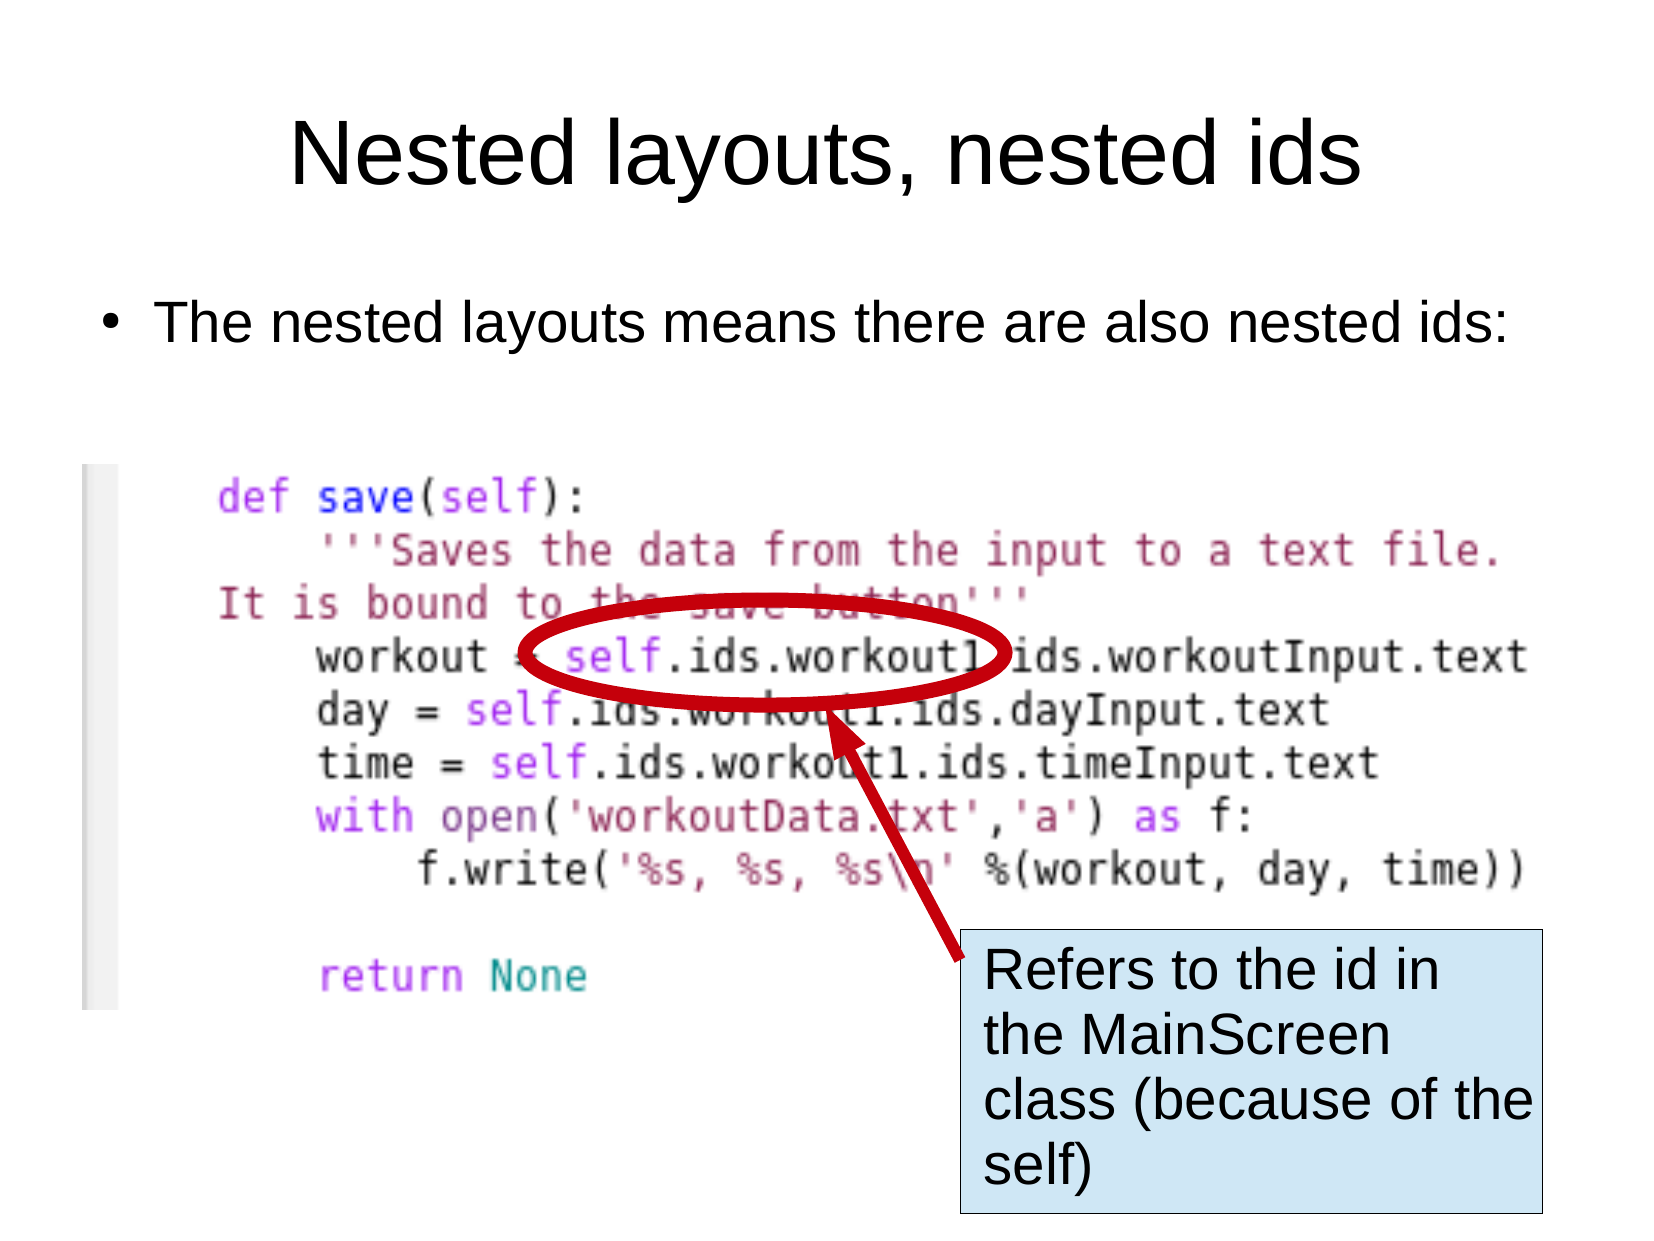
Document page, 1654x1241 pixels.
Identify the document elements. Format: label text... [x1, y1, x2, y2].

picture [82, 464, 1571, 1010]
text_box [960, 929, 1543, 1214]
title Nested layouts, nested ids [82, 49, 1571, 257]
list The nested layouts means there are also nested ids: [82, 290, 1571, 464]
picture [533, 608, 997, 697]
text_box Refers to the id in the MainScreen class (because of the self) [968, 929, 1553, 1205]
